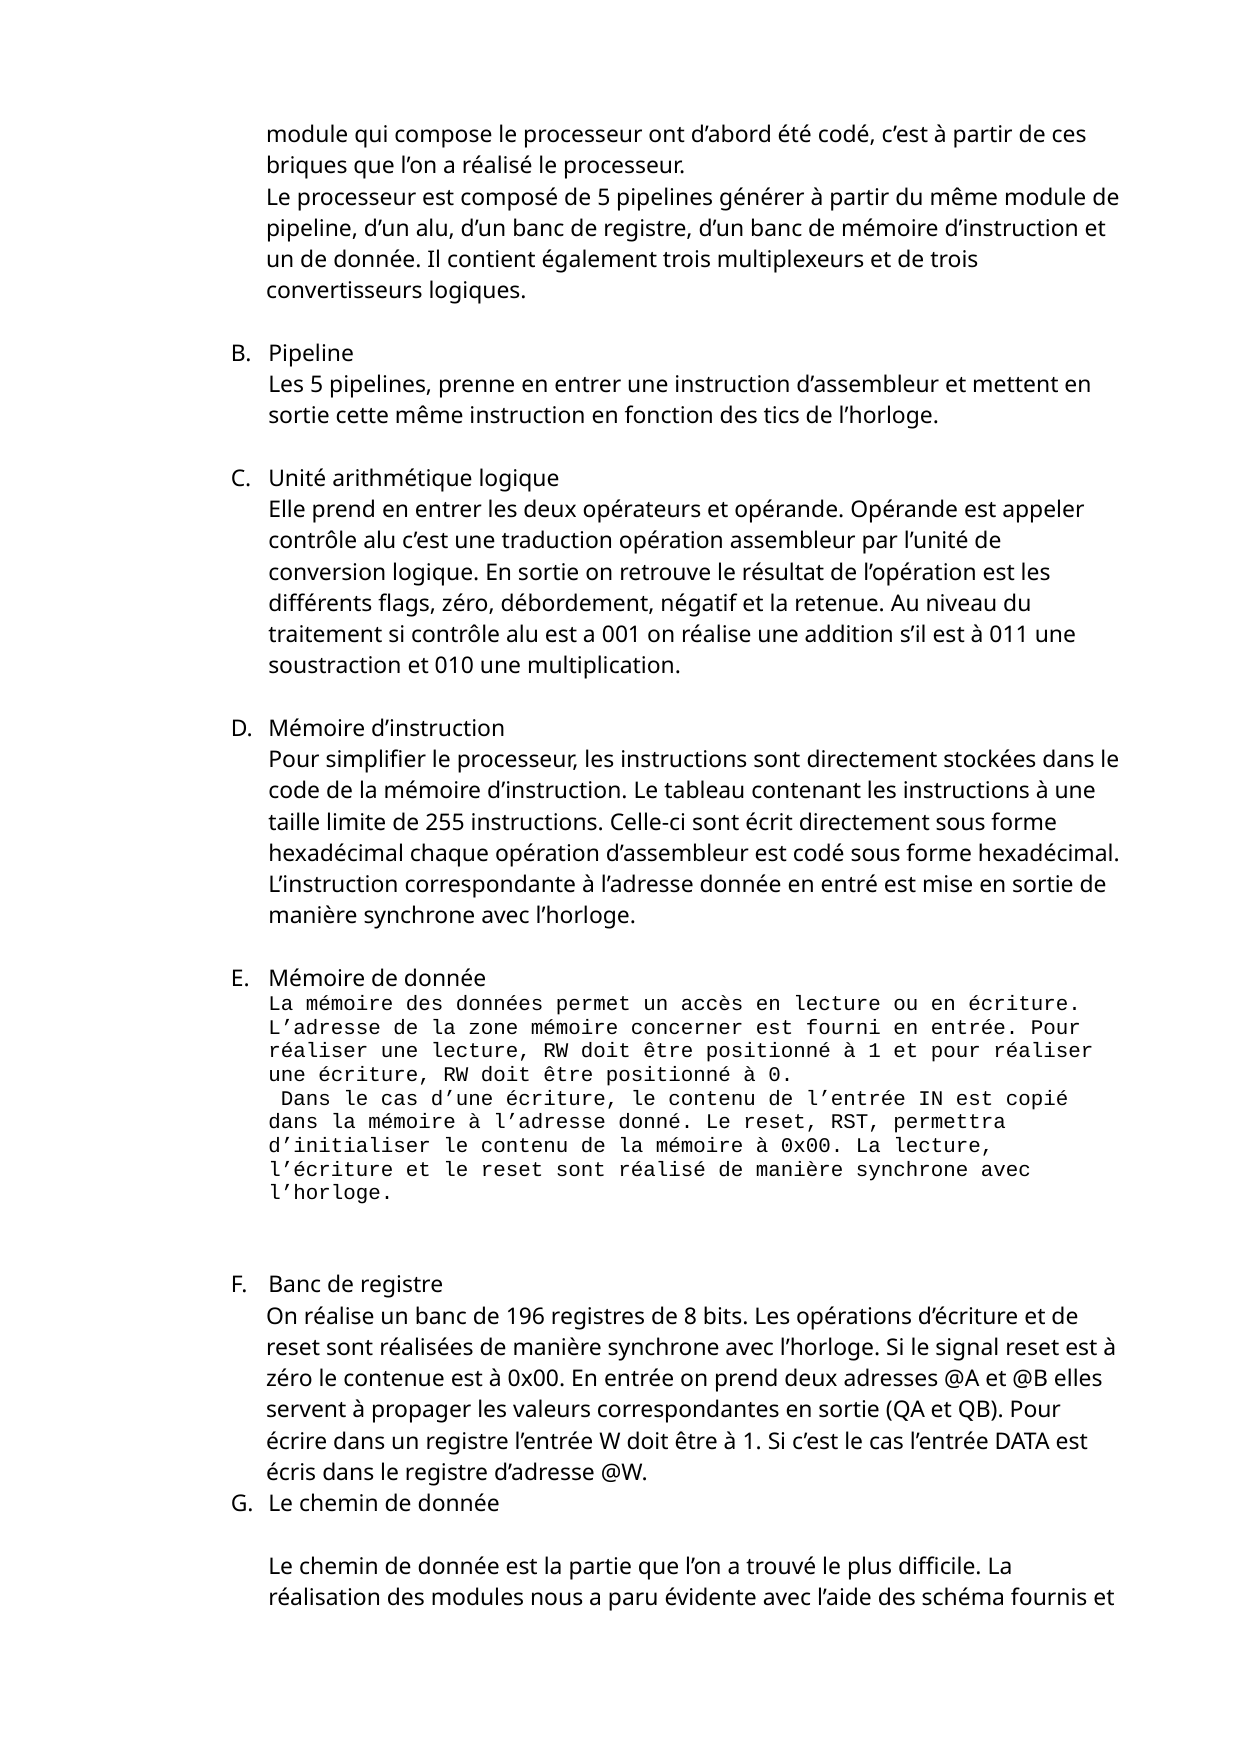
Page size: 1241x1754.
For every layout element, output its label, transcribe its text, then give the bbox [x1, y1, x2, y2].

text L’adresse de la zone mémoire concerner est fourni en entrée. Pour réaliser une lecture, RW doit être positionné à 1 et pour réaliser une écriture, RW doit être positionné à 0. [268, 1017, 1122, 1088]
text Dans le cas d’une écriture, le contenu de l’entrée IN est copié dans la mémoire à l’adresse donné. Le reset, RST, permettra d’initialiser le contenu de la mémoire à 0x00. La lecture, l’écriture et le reset sont réalisé de manière synchrone avec l’horloge. [268, 1088, 1122, 1206]
text Les 5 pipelines, prenne en entrer une instruction d’assembleur et mettent en sortie cette même instruction en fonction des tics de l’horloge. [268, 368, 1122, 431]
text Elle prend en entrer les deux opérateurs et opérande. Opérande est appeler contrôle alu c’est une traduction opération assembleur par l’unité de conversion logique. En sortie on retrouve le résultat de l’opération est les différents flags, zéro, débordement, négatif et la retenue. Au niveau du traitement si contrôle alu est a 001 on réalise une addition s’il est à 011 une soustraction et 010 une multiplication. [268, 493, 1122, 681]
text Pour simplifier le processeur, les instructions sont directement stockées dans le code de la mémoire d’instruction. Le tableau contenant les instructions à une taille limite de 255 instructions. Celle-ci sont écrit directement sous forme hexadécimal chaque opération d’assembleur est codé sous forme hexadécimal. L’instruction correspondante à l’adresse donnée en entré est mise en sortie de manière synchrone avec l’horloge. [268, 743, 1122, 931]
list Mémoire de donnée [231, 962, 1122, 993]
list Mémoire d’instruction [231, 712, 1122, 743]
text Le processeur est composé de 5 pipelines générer à partir du même module de pipeline, d’un alu, d’un banc de registre, d’un banc de mémoire d’instruction et un de donnée. Il contient également trois multiplexeurs et de trois convertisseurs logiques. [266, 181, 1122, 306]
list Banc de registre [231, 1268, 1122, 1300]
text Le chemin de donnée est la partie que l’on a trouvé le plus difficile. La réalisation des modules nous a paru évidente avec l’aide des schéma fournis et [268, 1550, 1122, 1612]
list Le chemin de donnée [231, 1487, 1122, 1518]
list Unité arithmétique logique [231, 462, 1122, 493]
text La mémoire des données permet un accès en lecture ou en écriture. [268, 993, 1122, 1017]
list Pipeline [231, 337, 1122, 368]
text On réalise un banc de 196 registres de 8 bits. Les opérations d’écriture et de reset sont réalisées de manière synchrone avec l’horloge. Si le signal reset est à zéro le contenue est à 0x00. En entrée on prend deux adresses @A et @B elles servent à propager les valeurs correspondantes en sortie (QA et QB). Pour écrire dans un registre l’entrée W doit être à 1. Si c’est le cas l’entrée DATA est écris dans le registre d’adresse @W. [266, 1300, 1122, 1487]
text module qui compose le processeur ont d’abord été codé, c’est à partir de ces briques que l’on a réalisé le processeur. [266, 118, 1122, 181]
